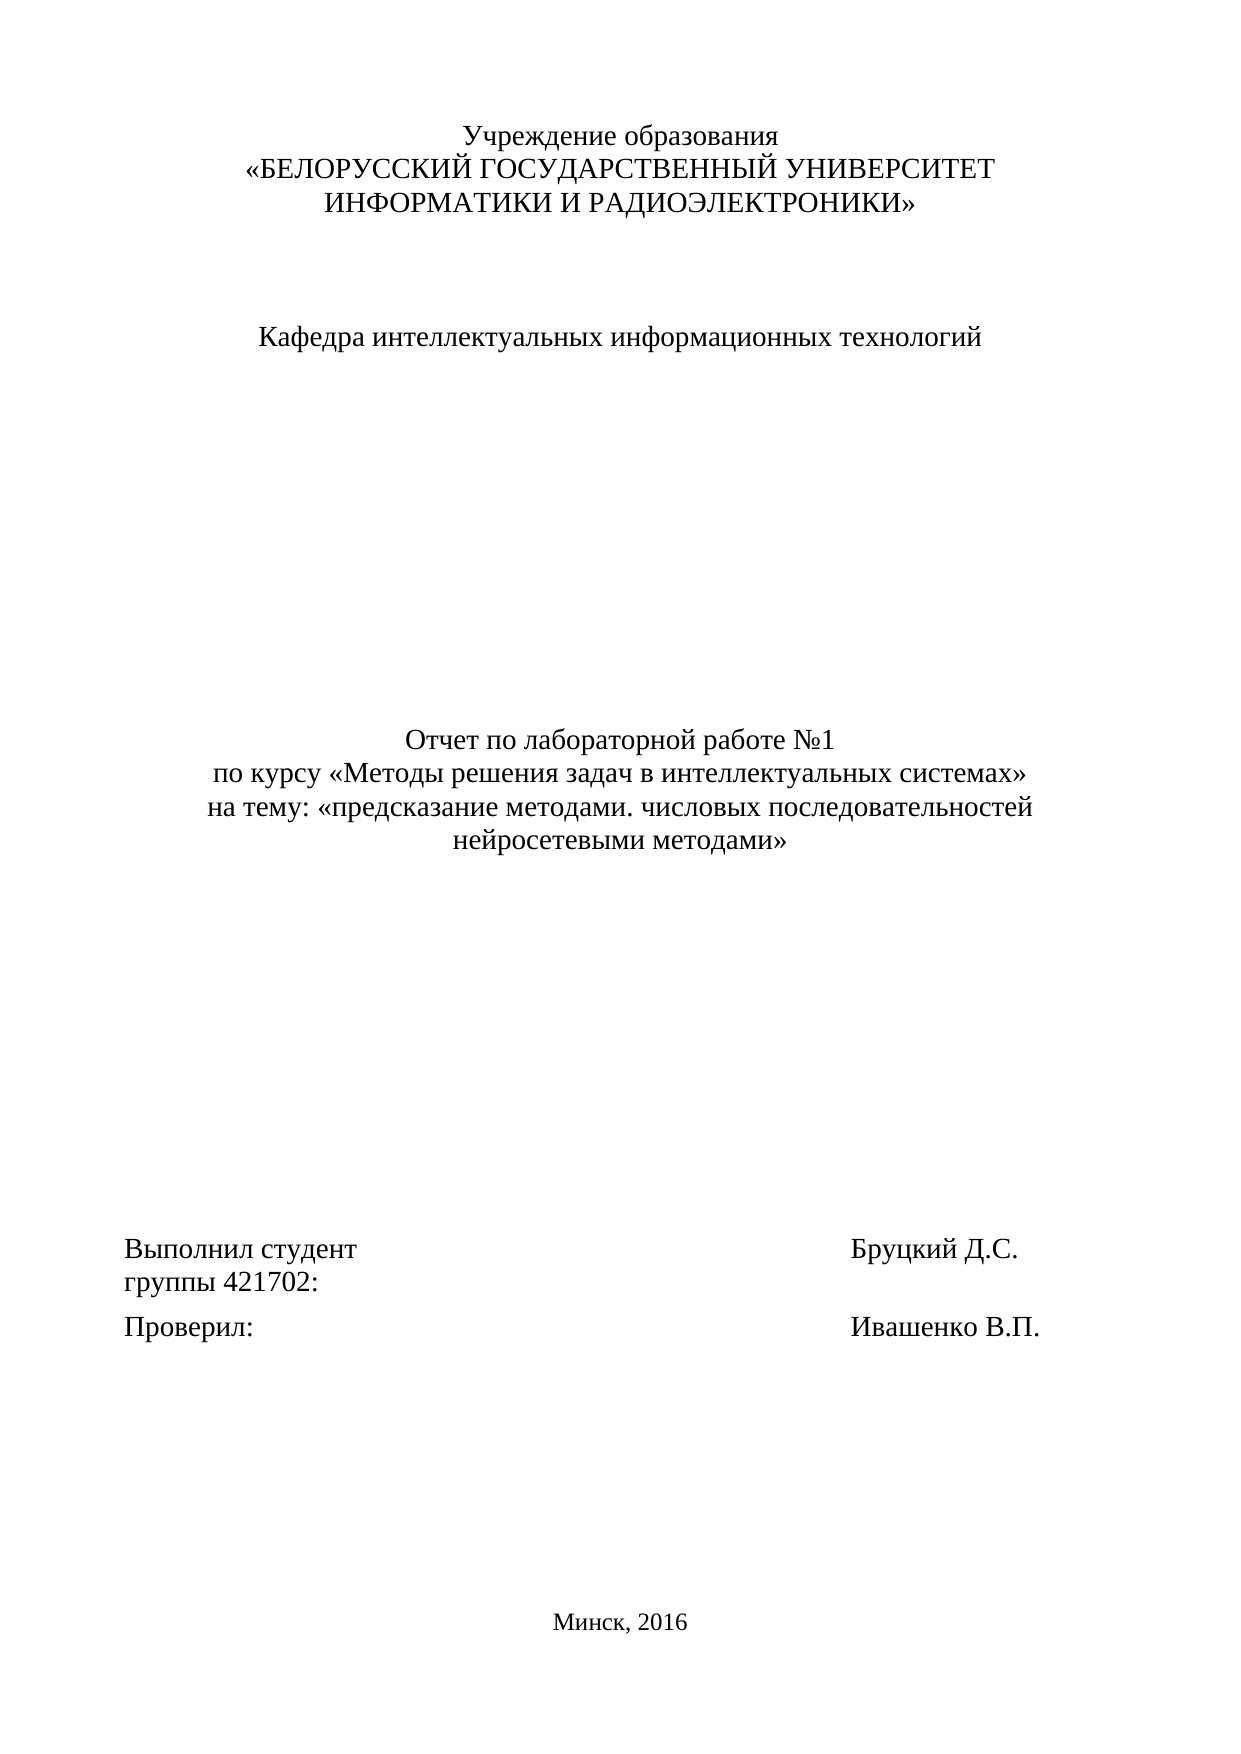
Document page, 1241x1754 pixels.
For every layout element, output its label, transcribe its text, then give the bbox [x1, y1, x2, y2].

text по курсу «Методы решения задач в интеллектуальных системах» [118, 755, 1122, 789]
text «БЕЛОРУССКИЙ ГОСУДАРСТВЕННЫЙ УНИВЕРСИТЕТ [118, 152, 1122, 185]
table_header Бруцкий Д.С. [845, 1225, 1122, 1303]
table_cell Ивашенко В.П. [845, 1304, 1122, 1348]
text Учреждение образования [118, 118, 1122, 152]
text на тему: «предсказание методами. числовых последовательностей нейросетевыми методами» [118, 789, 1122, 856]
text Отчет по лабораторной работе №1 [118, 722, 1122, 755]
text ИНФОРМАТИКИ И РАДИОЭЛЕКТРОНИКИ» [118, 185, 1122, 219]
table_cell Проверил: [118, 1304, 844, 1348]
text Кафедра интеллектуальных информационных технологий [118, 319, 1122, 353]
table_header Выполнил студент группы 421702: [118, 1225, 844, 1303]
